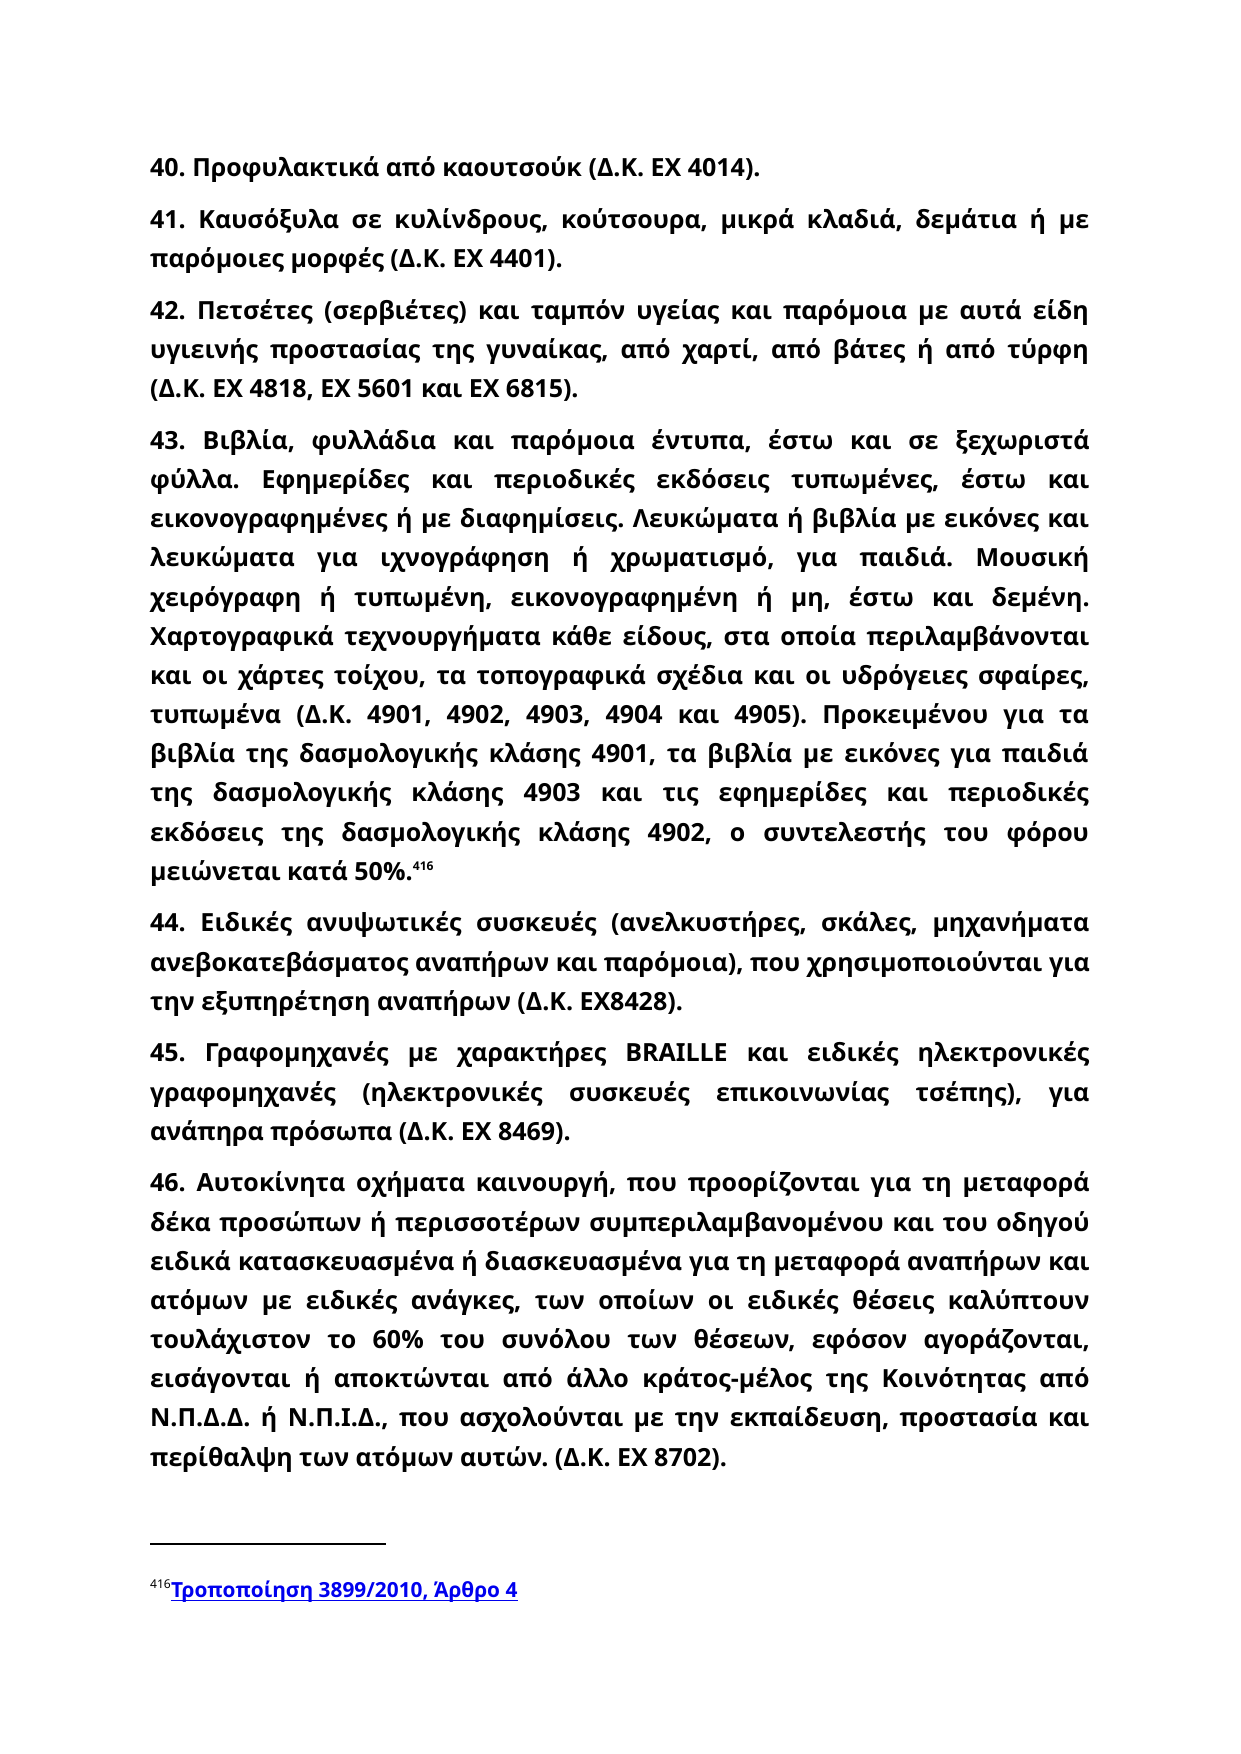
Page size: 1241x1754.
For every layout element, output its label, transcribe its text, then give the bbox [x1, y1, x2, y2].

text 43. Βιβλία, φυλλάδια και παρόμοια έντυπα, έστω και σε ξεχωριστά φύλλα. Εφημερίδες και περιοδικές εκδόσεις τυπωμένες, έστω και εικονογραφημένες ή με διαφημίσεις. Λευκώματα ή βιβλία με εικόνες και λευκώματα για ιχνογράφηση ή χρωματισμό, για παιδιά. Μουσική χειρόγραφη ή τυπωμένη, εικονογραφημένη ή μη, έστω και δεμένη. Χαρτογραφικά τεχνουργήματα κάθε είδους, στα οποία περιλαμβάνονται και οι χάρτες τοίχου, τα τοπογραφικά σχέδια και οι υδρόγειες σφαίρες, τυπωμένα (Δ.Κ. 4901, 4902, 4903, 4904 και 4905). Προκειμένου για τα βιβλία της δασμολογικής κλάσης 4901, τα βιβλία με εικόνες για παιδιά της δασμολογικής κλάσης 4903 και τις εφημερίδες και περιοδικές εκδόσεις της δασμολογικής κλάσης 4902, ο συντελεστής του φόρου μειώνεται κατά 50%. [150, 422, 1090, 887]
text 41. Καυσόξυλα σε κυλίνδρους, κούτσουρα, μικρά κλαδιά, δεμάτια ή με παρόμοιες μορφές (Δ.Κ. ΕΧ 4401). [150, 202, 1090, 275]
text 42. Πετσέτες (σερβιέτες) και ταμπόν υγείας και παρόμοια με αυτά είδη υγιεινής προστασίας της γυναίκας, από χαρτί, από βάτες ή από τύρφη (Δ.Κ. ΕΧ 4818, ΕΧ 5601 και ΕΧ 6815). [150, 292, 1090, 405]
text 44. Ειδικές ανυψωτικές συσκευές (ανελκυστήρες, σκάλες, μηχανήματα ανεβοκατεβάσματος αναπήρων και παρόμοια), που χρησιμοποιούνται για την εξυπηρέτηση αναπήρων (Δ.Κ. ΕΧ8428). [150, 905, 1090, 1017]
text 40. Προφυλακτικά από καουτσούκ (Δ.Κ. ΕΧ 4014). [150, 150, 1090, 184]
text 45. Γραφομηχανές με χαρακτήρες BRAILLE και ειδικές ηλεκτρονικές γραφομηχανές (ηλεκτρονικές συσκευές επικοινωνίας τσέπης), για ανάπηρα πρόσωπα (Δ.Κ. ΕΧ 8469). [150, 1035, 1090, 1147]
text 46. Αυτοκίνητα οχήματα καινουργή, που προορίζονται για τη μεταφορά δέκα προσώπων ή περισσοτέρων συμπεριλαμβανομένου και του οδηγού ειδικά κατασκευασμένα ή διασκευασμένα για τη μεταφορά αναπήρων και ατόμων με ειδικές ανάγκες, των οποίων οι ειδικές θέσεις καλύπτουν τουλάχιστον το 60% του συνόλου των θέσεων, εφόσον αγοράζονται, εισάγονται ή αποκτώνται από άλλο κράτος-μέλος της Κοινότητας από Ν.Π.Δ.Δ. ή Ν.Π.Ι.Δ., που ασχολούνται με την εκπαίδευση, προστασία και περίθαλψη των ατόμων αυτών. (Δ.Κ. ΕΧ 8702). [150, 1165, 1090, 1473]
text Τροποποίηση 3899/2010, Άρθρο 4 [150, 1576, 1090, 1604]
